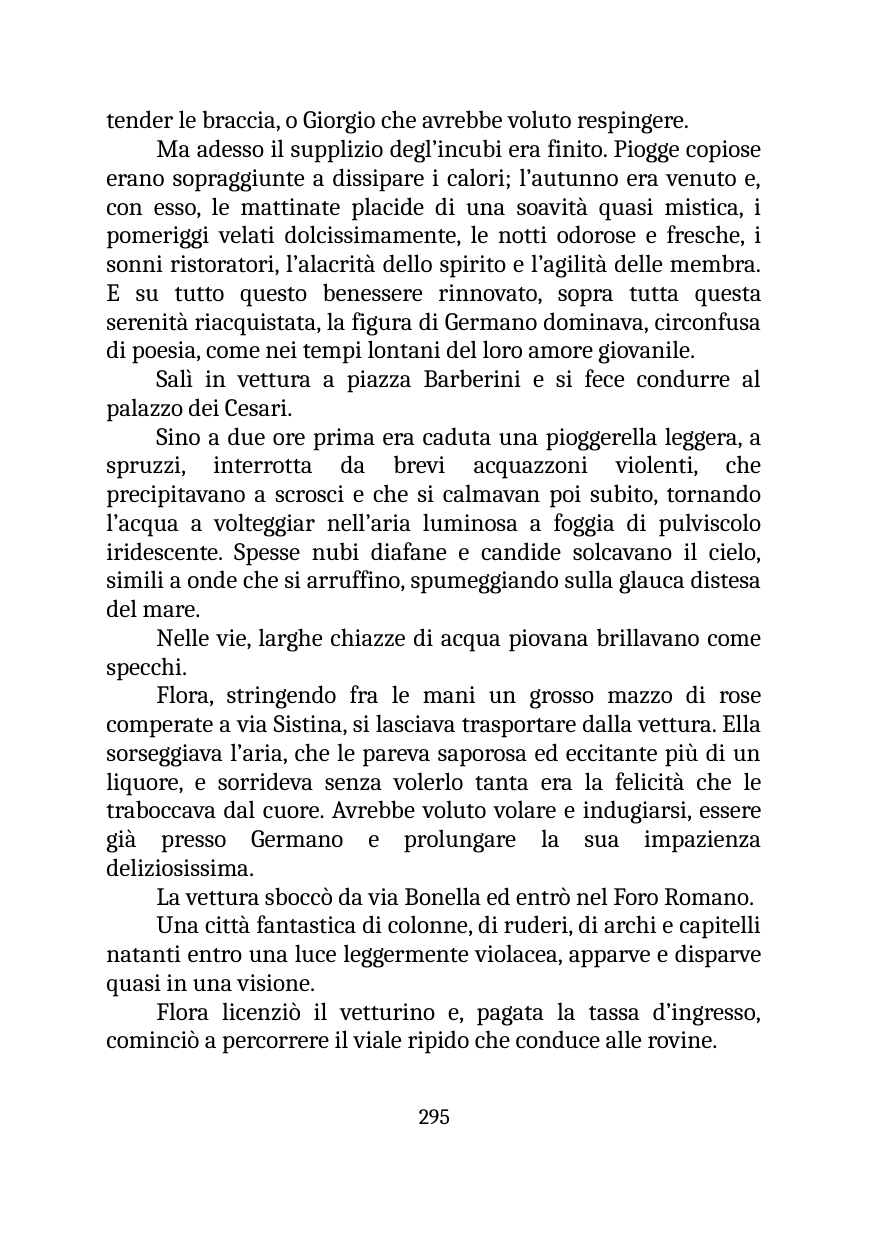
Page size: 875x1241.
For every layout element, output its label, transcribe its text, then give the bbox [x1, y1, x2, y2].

text Salì in vettura a piazza Barberini e si fece condurre al palazzo dei Cesari. [106, 365, 762, 422]
text Flora licenziò il vetturino e, pagata la tassa d’ingresso, cominciò a percorrere il viale ripido che conduce alle rovine. [106, 997, 762, 1055]
text Una città fantastica di colonne, di ruderi, di archi e capitelli natanti entro una luce leggermente violacea, apparve e disparve quasi in una visione. [106, 911, 762, 997]
text La vettura sboccò da via Bonella ed entrò nel Foro Romano. [106, 882, 762, 911]
text Ma adesso il supplizio degl’incubi era finito. Piogge copiose erano sopraggiunte a dissipare i calori; l’autunno era venuto e, con esso, le mattinate placide di una soavità quasi mistica, i pomeriggi velati dolcissimamente, le notti odorose e fresche, i sonni ristoratori, l’alacrità dello spirito e l’agilità delle membra. E su tutto questo benessere rinnovato, sopra tutta questa serenità riacquistata, la figura di Germano dominava, circonfusa di poesia, come nei tempi lontani del loro amore giovanile. [106, 135, 762, 365]
text Sino a due ore prima era caduta una pioggerella leggera, a spruzzi, interrotta da brevi acquazzoni violenti, che precipitavano a scrosci e che si calmavan poi subito, tornando l’acqua a volteggiar nell’aria luminosa a foggia di pulviscolo iridescente. Spesse nubi diafane e candide solcavano il cielo, simili a onde che si arruffino, spumeggiando sulla glauca distesa del mare. [106, 422, 762, 624]
text tender le braccia, o Giorgio che avrebbe voluto respingere. [106, 106, 762, 135]
text Nelle vie, larghe chiazze di acqua piovana brillavano come specchi. [106, 624, 762, 681]
text Flora, stringendo fra le mani un grosso mazzo di rose comperate a via Sistina, si lasciava trasportare dalla vettura. Ella sorseggiava l’aria, che le pareva saporosa ed eccitante più di un liquore, e sorrideva senza volerlo tanta era la felicità che le traboccava dal cuore. Avrebbe voluto volare e indugiarsi, essere già presso Germano e prolungare la sua impazienza deliziosissima. [106, 681, 762, 882]
